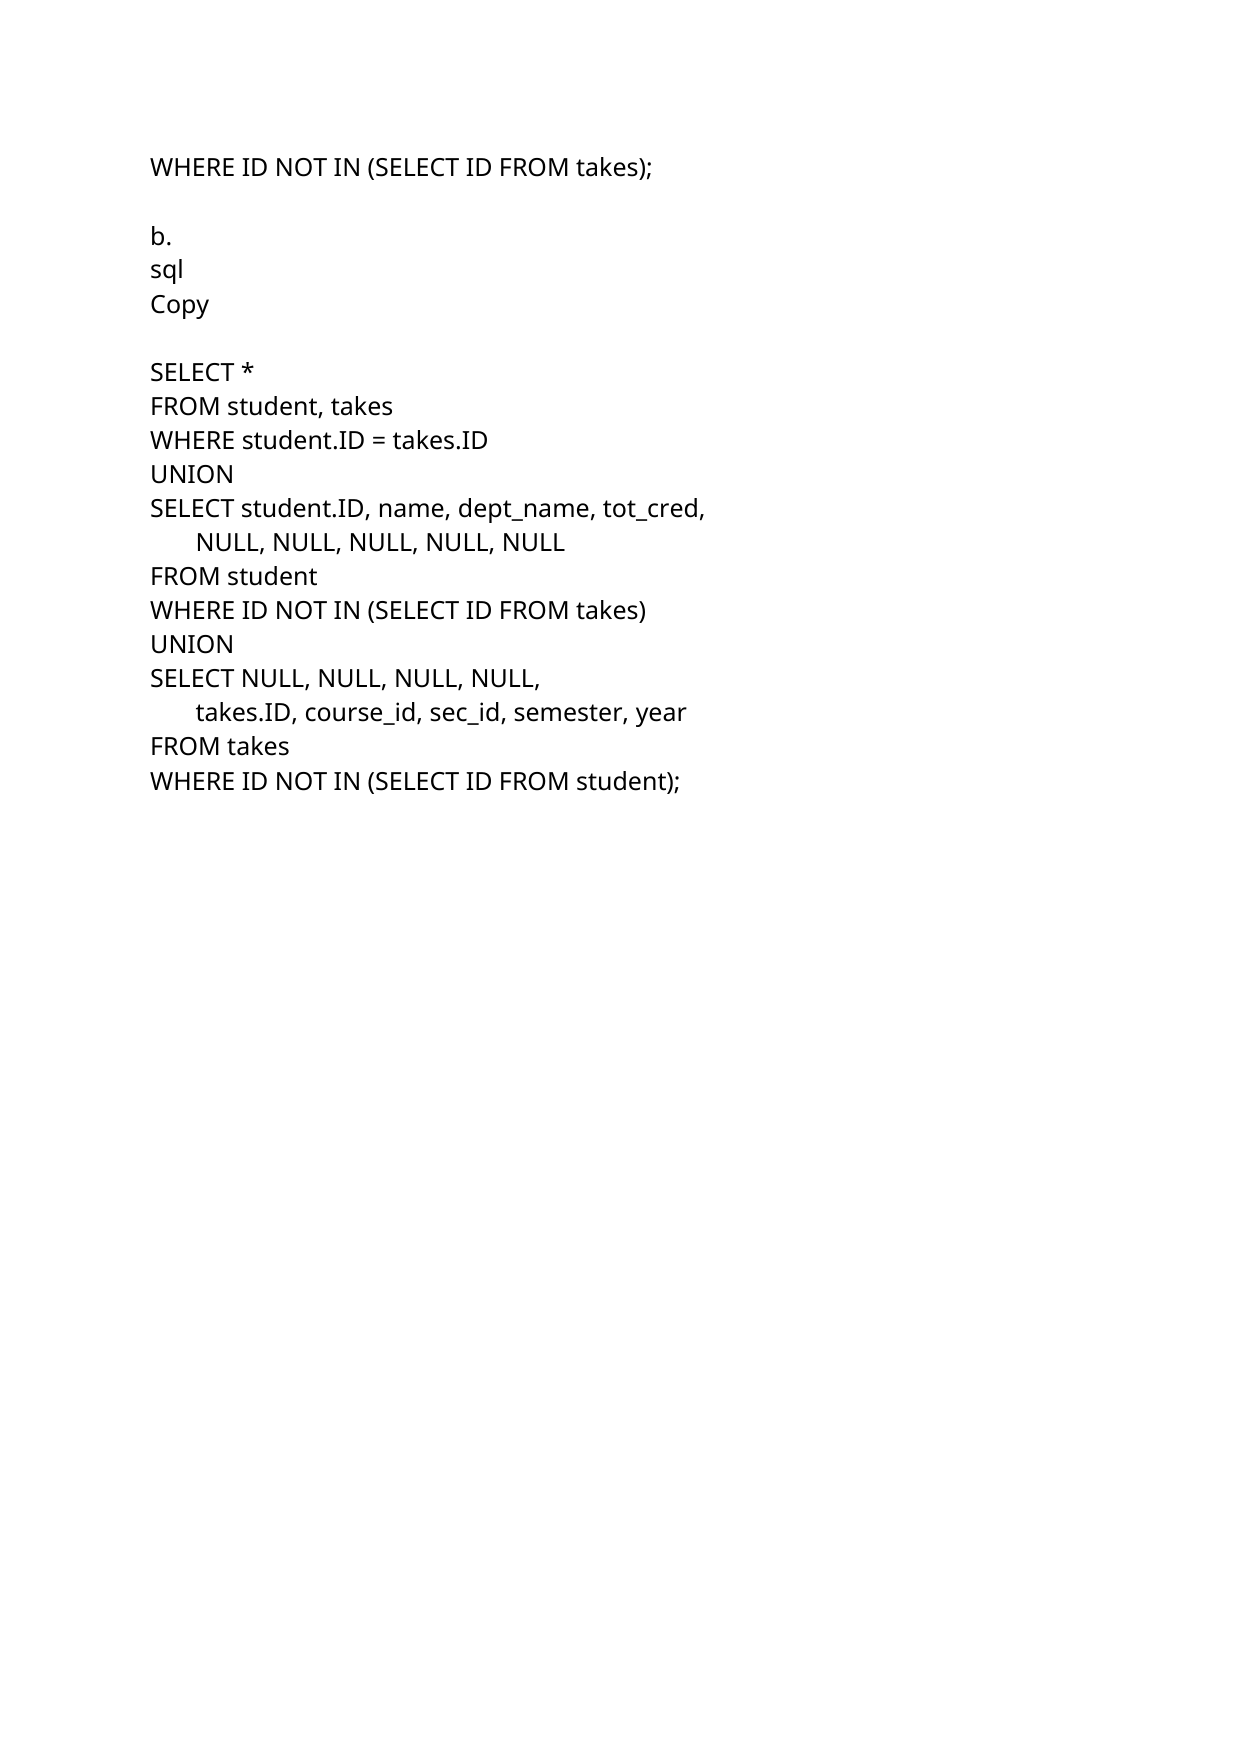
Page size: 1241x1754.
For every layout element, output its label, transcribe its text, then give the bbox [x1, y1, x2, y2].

text SELECT * [150, 354, 1091, 388]
text sql [150, 252, 1091, 286]
text UNION [150, 457, 1091, 491]
text WHERE ID NOT IN (SELECT ID FROM takes); [150, 150, 1091, 184]
text FROM student, takes [150, 388, 1091, 422]
text WHERE ID NOT IN (SELECT ID FROM student); [150, 763, 1091, 797]
text UNION [150, 627, 1091, 661]
text FROM student [150, 559, 1091, 593]
text SELECT student.ID, name, dept_name, tot_cred, [150, 491, 1091, 525]
text SELECT NULL, NULL, NULL, NULL, [150, 661, 1091, 695]
text Copy [150, 286, 1091, 320]
text FROM takes [150, 729, 1091, 763]
text b. [150, 218, 1091, 252]
text takes.ID, course_id, sec_id, semester, year [150, 695, 1091, 729]
text WHERE ID NOT IN (SELECT ID FROM takes) [150, 593, 1091, 627]
text WHERE student.ID = takes.ID [150, 422, 1091, 457]
text NULL, NULL, NULL, NULL, NULL [150, 525, 1091, 559]
